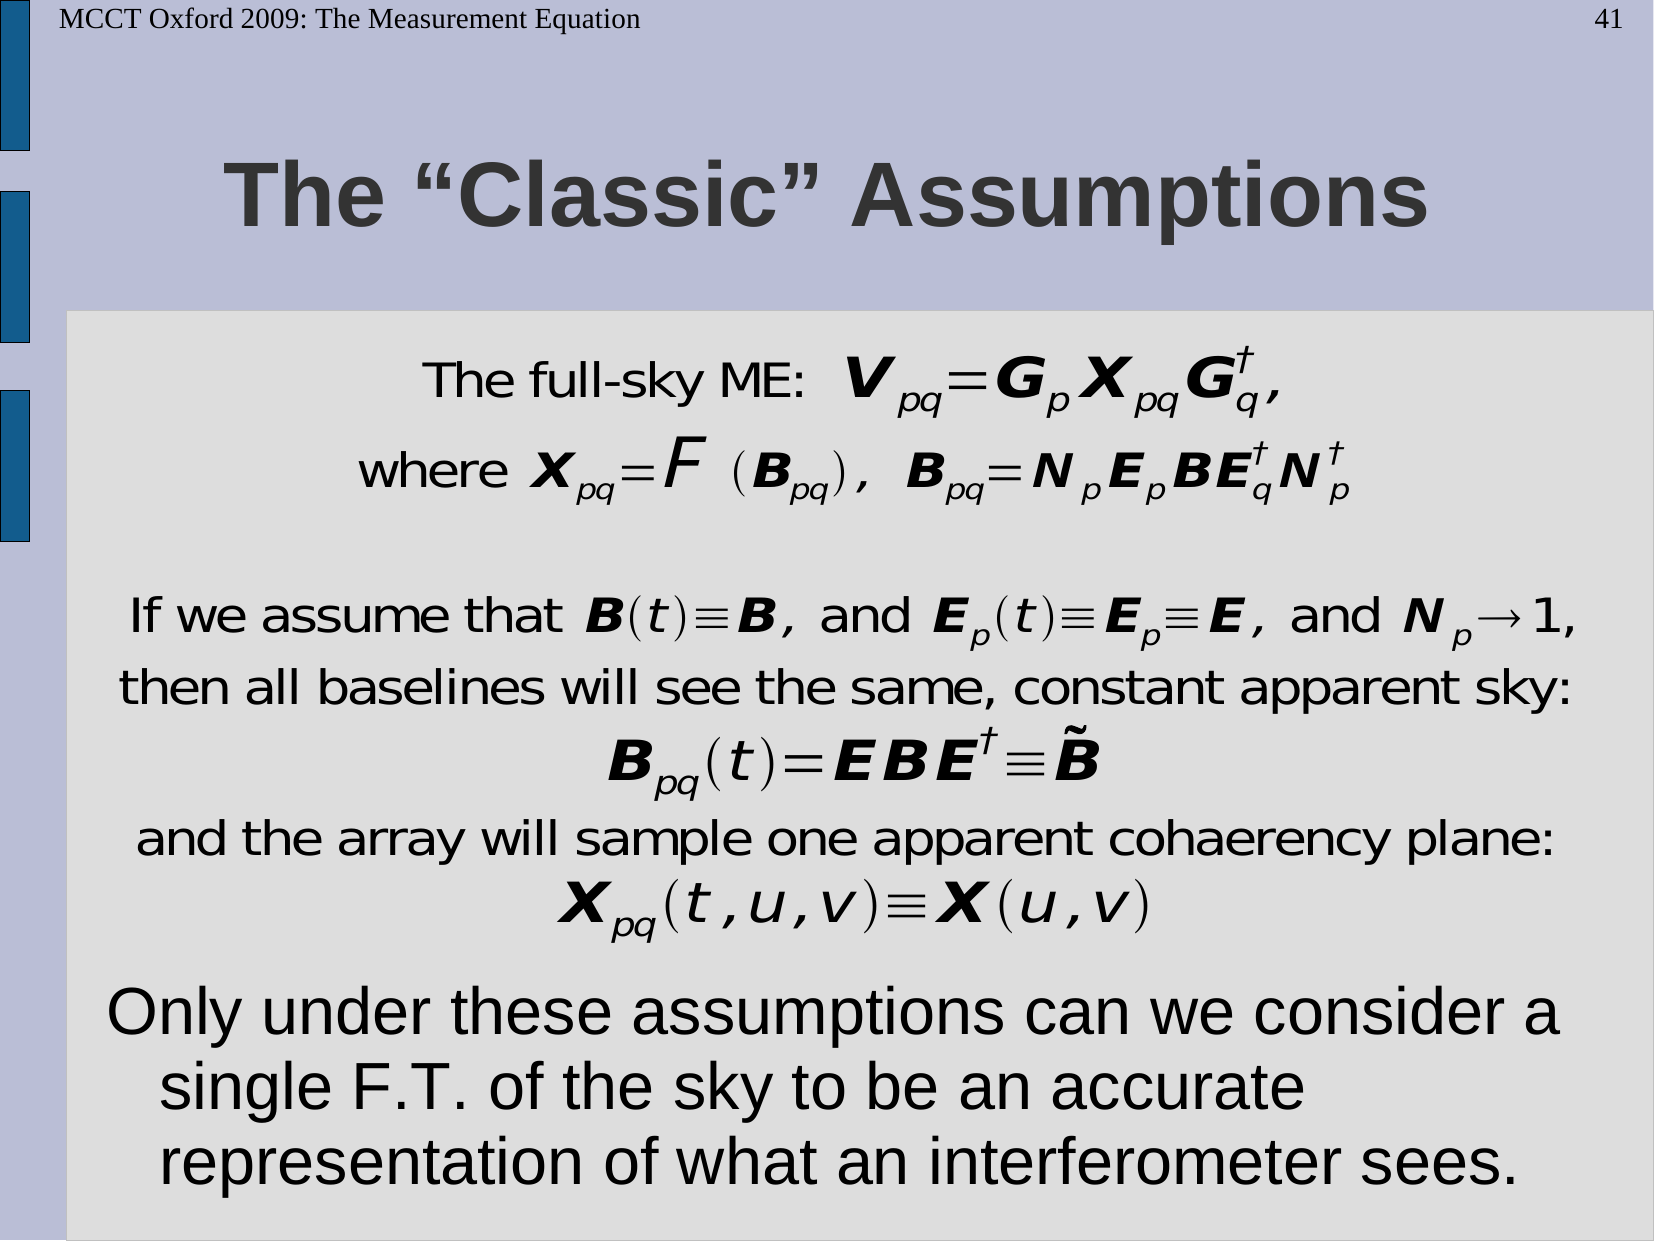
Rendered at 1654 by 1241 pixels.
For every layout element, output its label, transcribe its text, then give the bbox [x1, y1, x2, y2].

list Only under these assumptions can we consider a single F.T. of the sky to be an accurate representation of what an interferometer sees. [88, 974, 1625, 1208]
title The “Classic” Assumptions [121, 91, 1534, 299]
chart [109, 338, 1594, 946]
